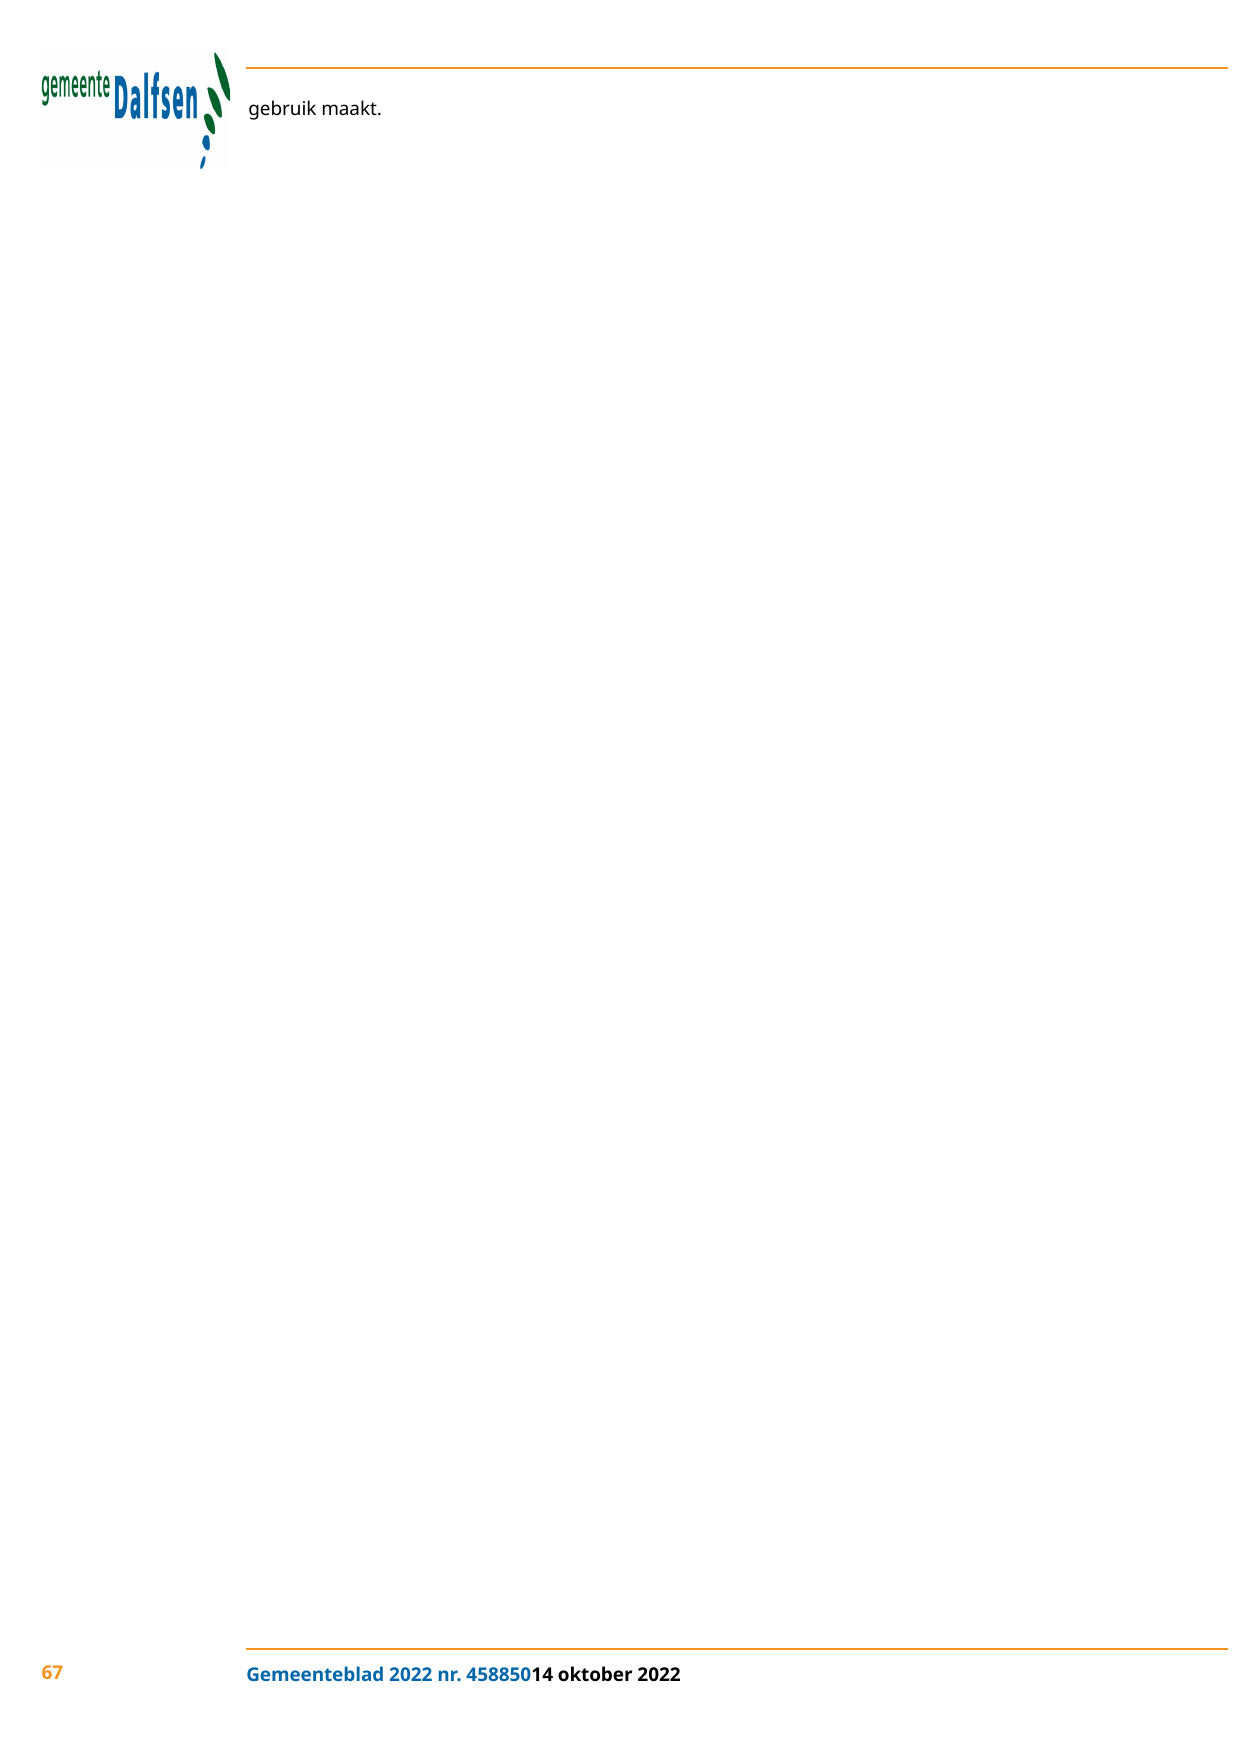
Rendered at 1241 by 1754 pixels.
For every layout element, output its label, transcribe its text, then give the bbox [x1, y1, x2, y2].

text gebruik maakt. [248, 95, 1152, 121]
picture [41, 47, 231, 172]
